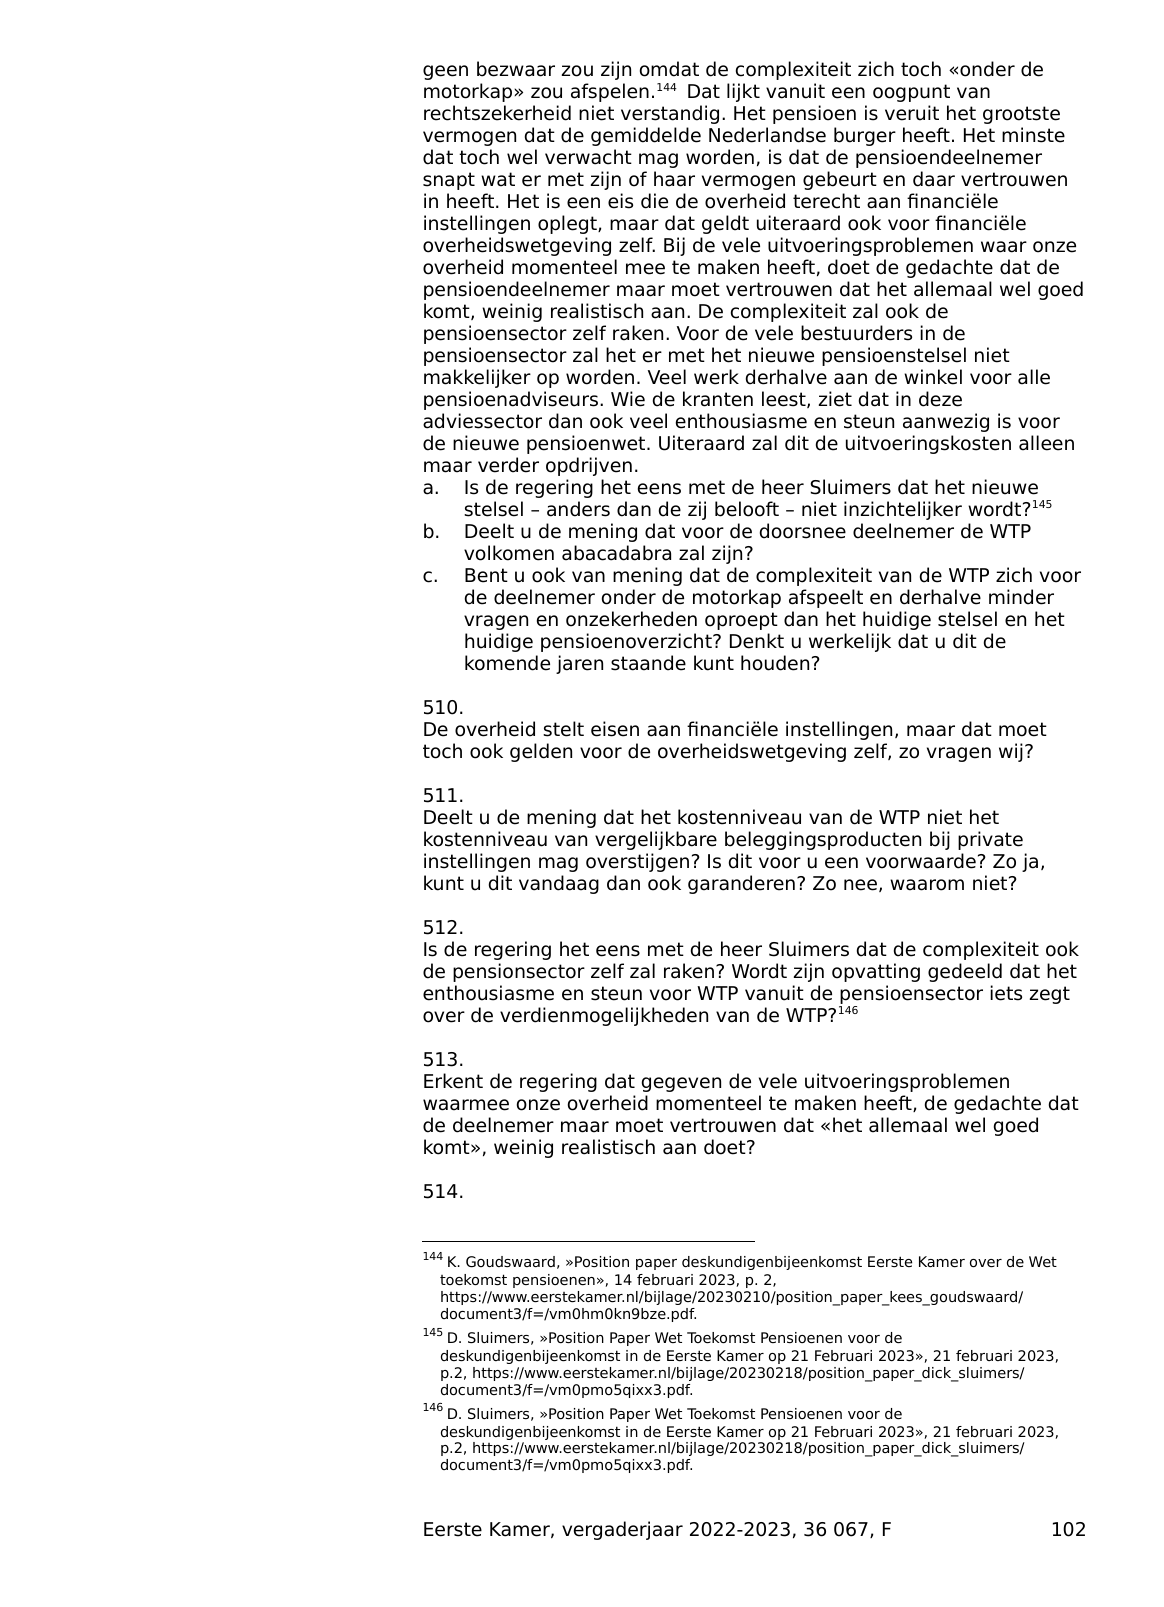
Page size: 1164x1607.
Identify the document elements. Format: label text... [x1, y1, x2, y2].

text Deelt u de mening dat het kostenniveau van de WTP niet het kostenniveau van vergelijkbare beleggingsproducten bij private instellingen mag overstijgen? Is dit voor u een voorwaarde? Zo ja, kunt u dit vandaag dan ook garanderen? Zo nee, waarom niet? [422, 807, 1087, 895]
text Is de regering het eens met de heer Sluimers dat de complexiteit ook de pensionsector zelf zal raken? Wordt zijn opvatting gedeeld dat het enthousiasme en steun voor WTP vanuit de pensioensector iets zegt over de verdienmogelijkheden van de WTP? [422, 939, 1087, 1027]
text K. Goudswaard, »Position paper deskundigenbijeenkomst Eerste Kamer over de Wet toekomst pensioenen», 14 februari 2023, p. 2, https://www.eerstekamer.nl/bijlage/20230210/position_paper_kees_goudswaard/document3/f=/vm0hm0kn9bze.pdf. [422, 1250, 1087, 1323]
text b. Deelt u de mening dat voor de doorsnee deelnemer de WTP volkomen abacadabra zal zijn? [422, 521, 1087, 564]
text 512. [422, 917, 1087, 939]
text 511. [422, 785, 1087, 807]
text D. Sluimers, »Position Paper Wet Toekomst Pensioenen voor de deskundigenbijeenkomst in de Eerste Kamer op 21 Februari 2023», 21 februari 2023, p.2, https://www.eerstekamer.nl/bijlage/20230218/position_paper_dick_sluimers/document3/f=/vm0pmo5qixx3.pdf. [422, 1402, 1087, 1474]
text 514. [422, 1181, 1087, 1203]
text 510. [422, 697, 1087, 719]
text c. Bent u ook van mening dat de complexiteit van de WTP zich voor de deelnemer onder de motorkap afspeelt en derhalve minder vragen en onzekerheden oproept dan het huidige stelsel en het huidige pensioenoverzicht? Denkt u werkelijk dat u dit de komende jaren staande kunt houden? [422, 564, 1087, 674]
text geen bezwaar zou zijn omdat de complexiteit zich toch «onder de motorkap» zou afspelen. Dat lijkt vanuit een oogpunt van rechtszekerheid niet verstandig. Het pensioen is veruit het grootste vermogen dat de gemiddelde Nederlandse burger heeft. Het minste dat toch wel verwacht mag worden, is dat de pensioendeelnemer snapt wat er met zijn of haar vermogen gebeurt en daar vertrouwen in heeft. Het is een eis die de overheid terecht aan financiële instellingen oplegt, maar dat geldt uiteraard ook voor financiële overheidswetgeving zelf. Bij de vele uitvoeringsproblemen waar onze overheid momenteel mee te maken heeft, doet de gedachte dat de pensioendeelnemer maar moet vertrouwen dat het allemaal wel goed komt, weinig realistisch aan. De complexiteit zal ook de pensioensector zelf raken. Voor de vele bestuurders in de pensioensector zal het er met het nieuwe pensioenstelsel niet makkelijker op worden. Veel werk derhalve aan de winkel voor alle pensioenadviseurs. Wie de kranten leest, ziet dat in deze adviessector dan ook veel enthousiasme en steun aanwezig is voor de nieuwe pensioenwet. Uiteraard zal dit de uitvoeringskosten alleen maar verder opdrijven. [422, 59, 1087, 477]
text Erkent de regering dat gegeven de vele uitvoeringsproblemen waarmee onze overheid momenteel te maken heeft, de gedachte dat de deelnemer maar moet vertrouwen dat «het allemaal wel goed komt», weinig realistisch aan doet? [422, 1071, 1087, 1159]
text De overheid stelt eisen aan financiële instellingen, maar dat moet toch ook gelden voor de overheidswetgeving zelf, zo vragen wij? [422, 719, 1087, 763]
text 513. [422, 1049, 1087, 1071]
text a. Is de regering het eens met de heer Sluimers dat het nieuwe stelsel – anders dan de zij belooft – niet inzichtelijker wordt? [422, 477, 1087, 521]
text D. Sluimers, »Position Paper Wet Toekomst Pensioenen voor de deskundigenbijeenkomst in de Eerste Kamer op 21 Februari 2023», 21 februari 2023, p.2, https://www.eerstekamer.nl/bijlage/20230218/position_paper_dick_sluimers/document3/f=/vm0pmo5qixx3.pdf. [422, 1326, 1087, 1399]
